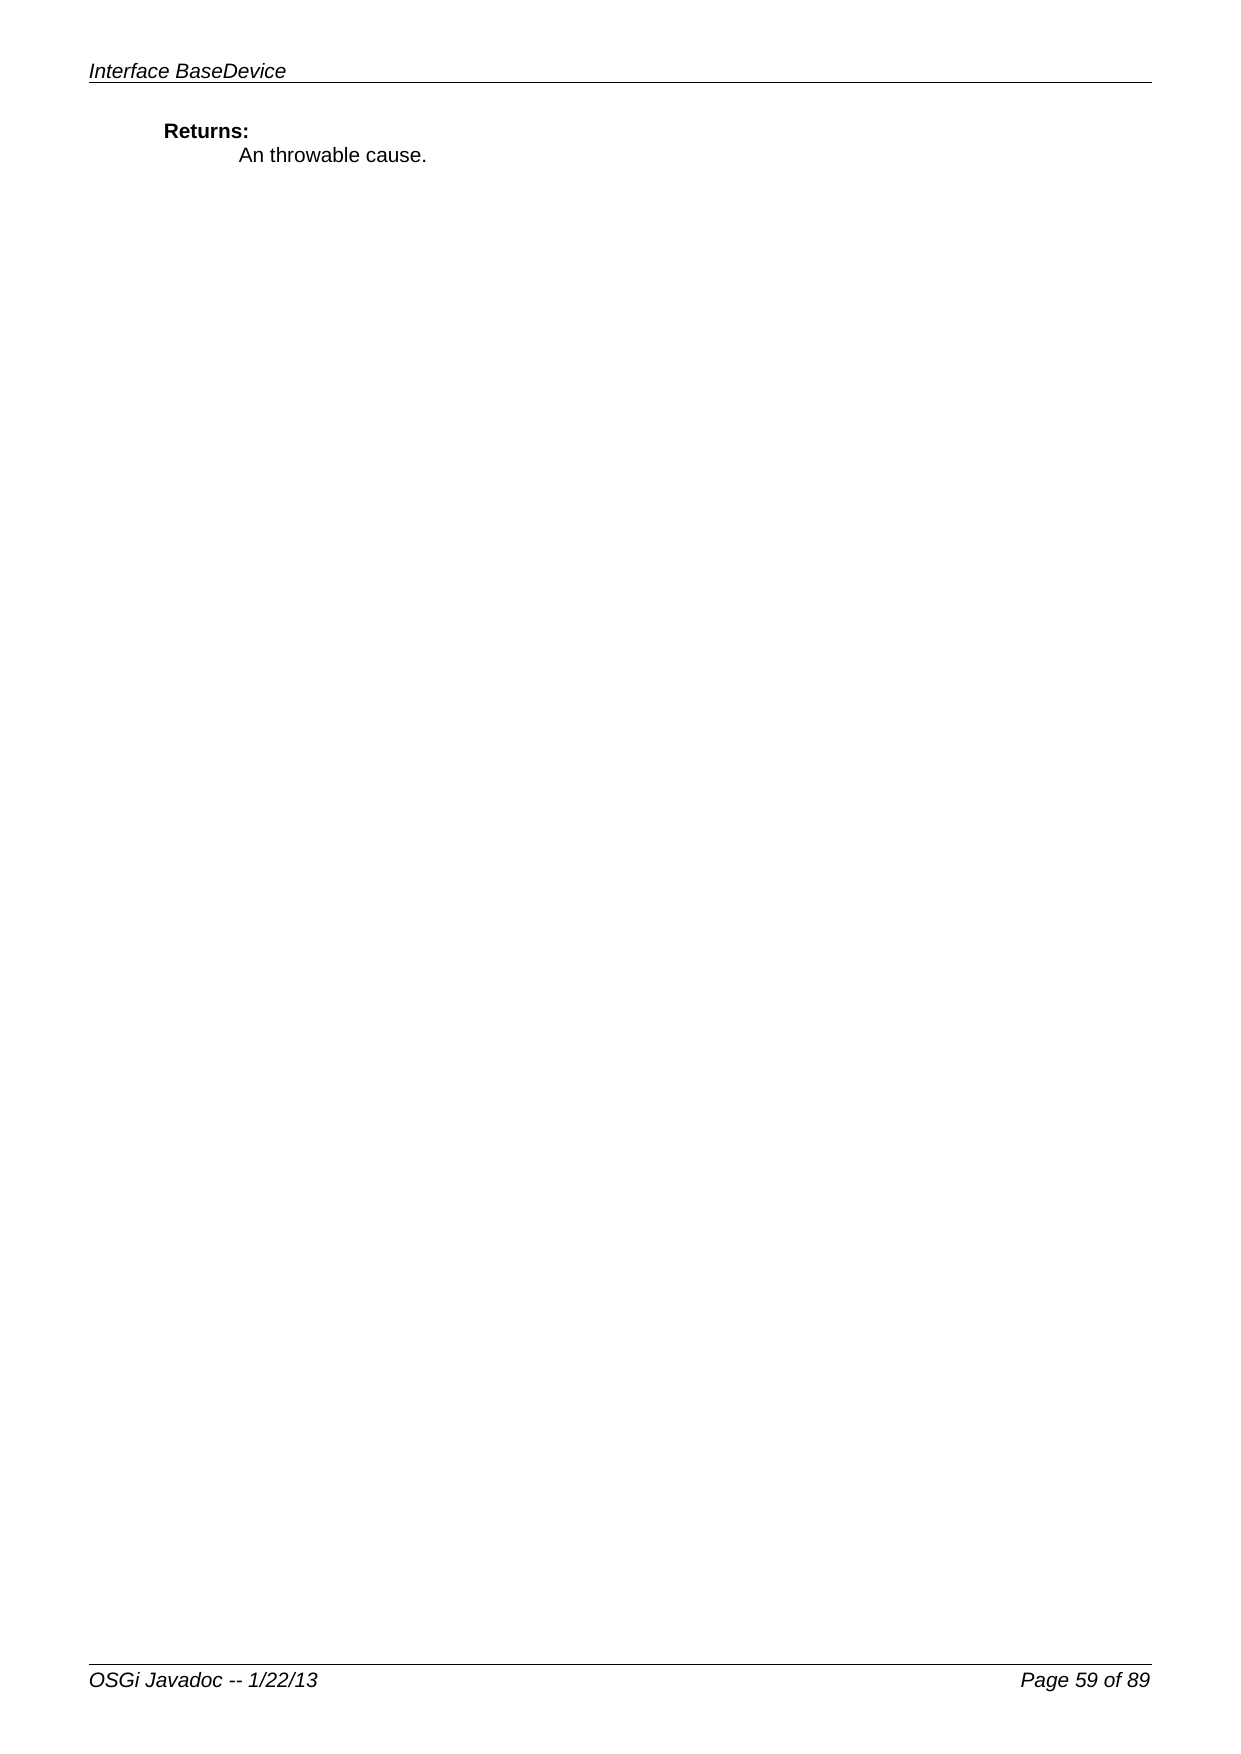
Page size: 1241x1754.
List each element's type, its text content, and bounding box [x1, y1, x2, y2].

text An throwable cause. [238, 142, 1152, 166]
text Returns: [163, 118, 1152, 142]
